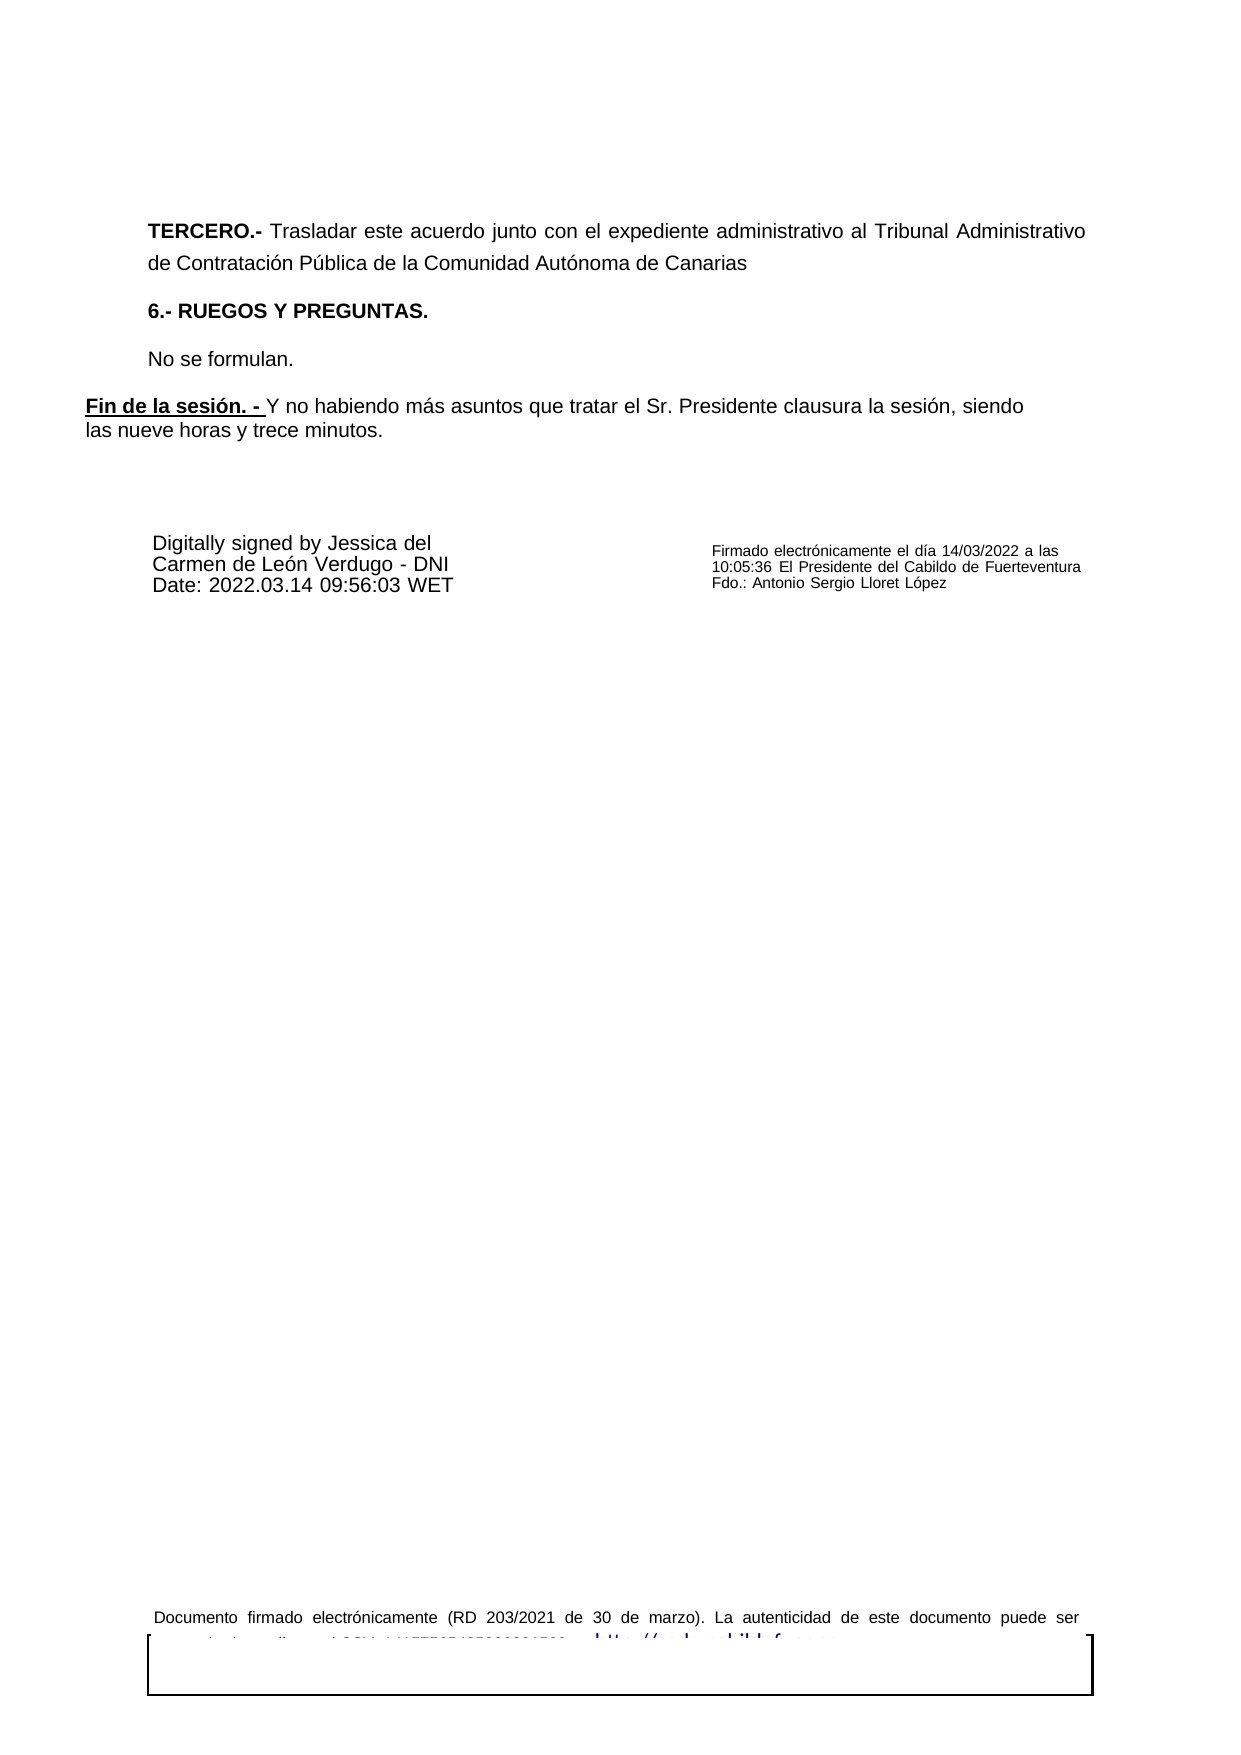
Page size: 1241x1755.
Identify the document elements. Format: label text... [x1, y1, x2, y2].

text Fdo.: Antonio Sergio Lloret López [712, 576, 1107, 592]
subtitle 6.- RUEGOS Y PREGUNTAS. [148, 298, 1107, 322]
text No se formulan. [148, 346, 1107, 370]
text Fin de la sesión. - Y no habiendo más asuntos que tratar el Sr. Presidente clausura la sesión, siendo las nueve horas y trece minutos. [85, 394, 1026, 442]
text Firmado electrónicamente el día 14/03/2022 a las 10:05:36 El Presidente del Cabildo de Fuerteventura [712, 544, 1096, 576]
text TERCERO.- Trasladar este acuerdo junto con el expediente administrativo al Tribunal Administrativo [148, 219, 1107, 243]
text Date: 2022.03.14 09:56:03 WET [152, 576, 511, 597]
text de Contratación Pública de la Comunidad Autónoma de Canarias [148, 251, 1107, 275]
text Digitally signed by Jessica del Carmen de León Verdugo - DNI [152, 533, 511, 576]
